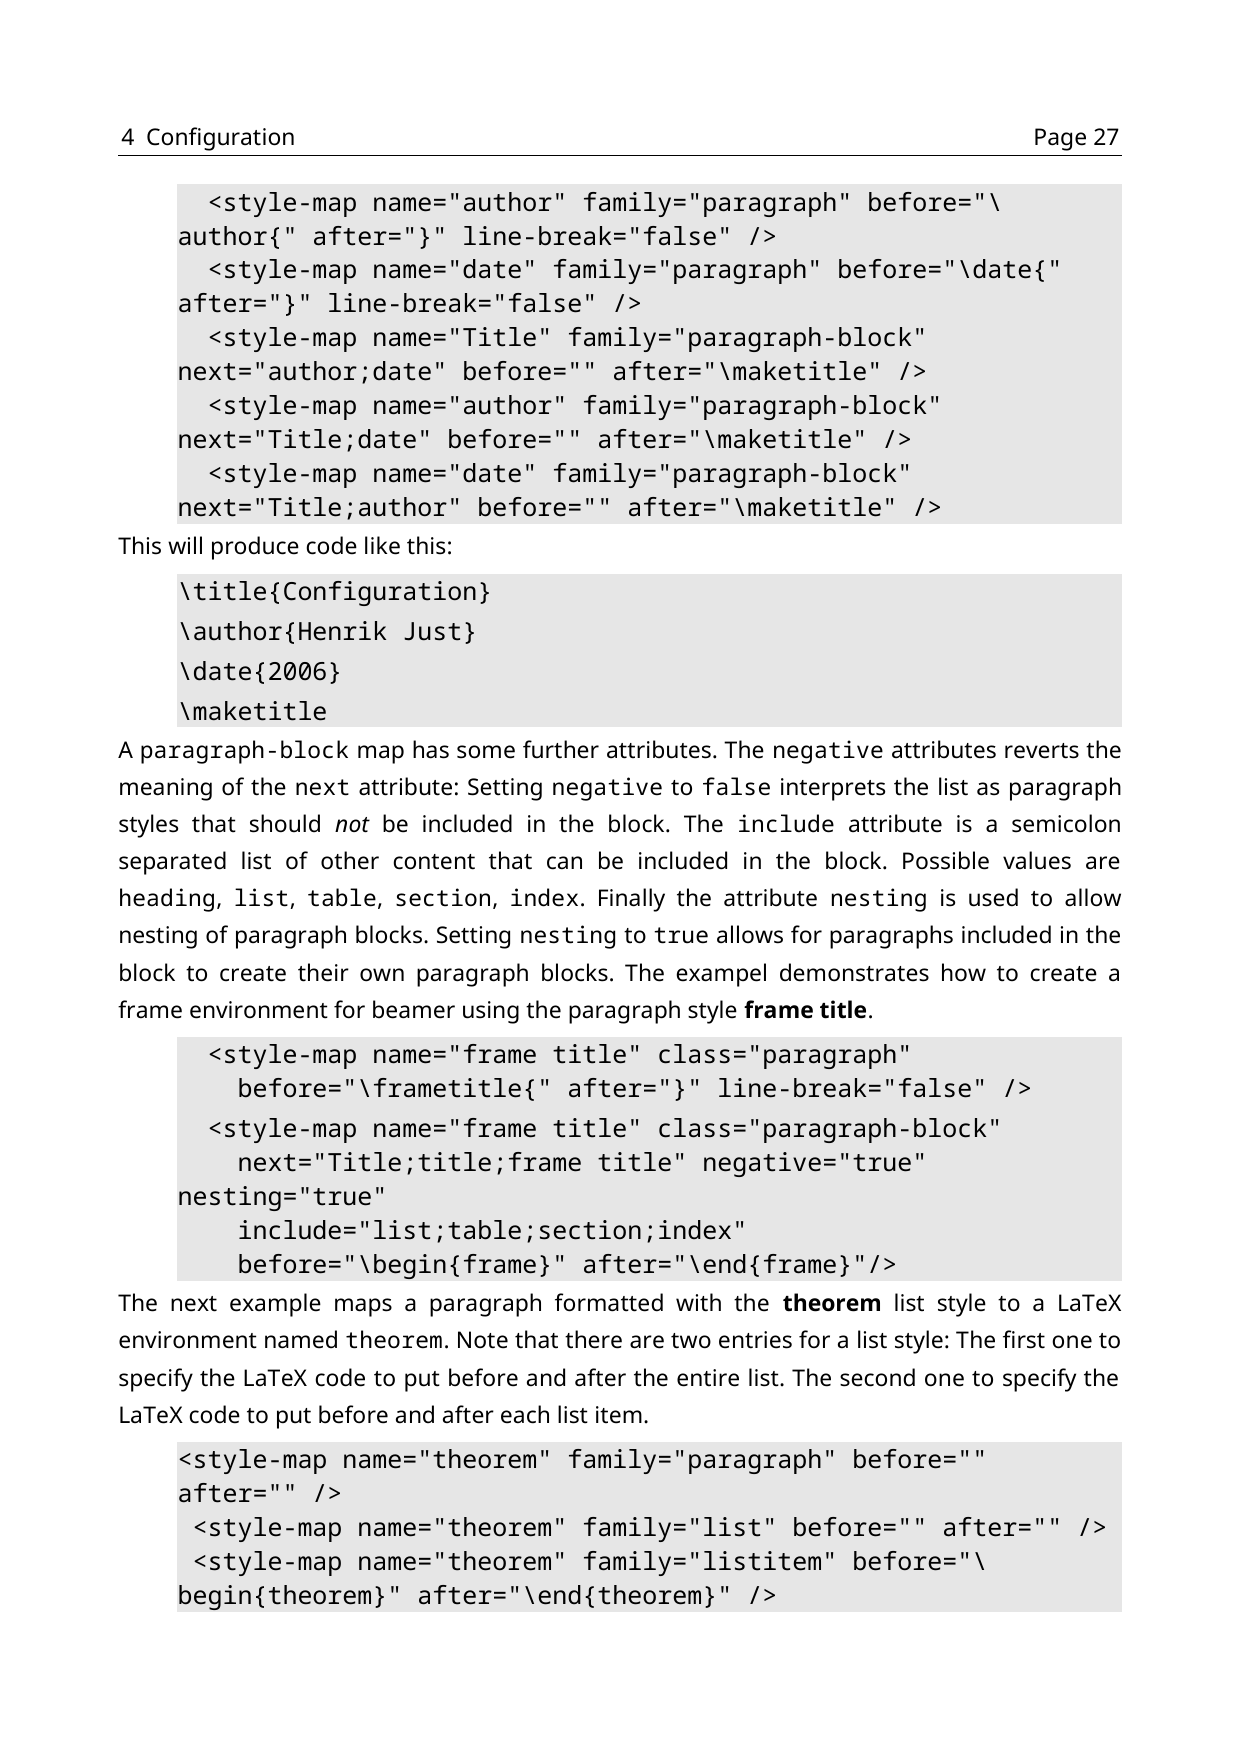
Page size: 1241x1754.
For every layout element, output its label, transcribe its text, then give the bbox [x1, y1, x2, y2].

text <style-map name="frame title" class="paragraph" before="\frametitle{" after="}" line-break="false" /> [177, 1037, 1122, 1105]
text \maketitle [177, 693, 1122, 727]
text A paragraph-block map has some further attributes. The negative attributes reverts the meaning of the next attribute: Setting negative to false interprets the list as paragraph styles that should not be included in the block. The include attribute is a semicolon separated list of other content that can be included in the block. Possible values are heading, list, table, section, index. Finally the attribute nesting is used to allow nesting of paragraph blocks. Setting nesting to true allows for paragraphs included in the block to create their own paragraph blocks. The exampel demonstrates how to create a frame environment for beamer using the paragraph style frame title. [118, 733, 1122, 1025]
text \date{2006} [177, 653, 1122, 687]
text The next example maps a paragraph formatted with the theorem list style to a LaTeX environment named theorem. Note that there are two entries for a list style: The first one to specify the LaTeX code to put before and after the entire list. The second one to specify the LaTeX code to put before and after each list item. [118, 1287, 1122, 1430]
text <style-map name="frame title" class="paragraph-block" next="Title;title;frame title" negative="true" nesting="true" include="list;table;section;index" before="\begin{frame}" after="\end{frame}"/> [177, 1111, 1122, 1281]
text \author{Henrik Just} [177, 614, 1122, 648]
text <style-map name="theorem" family="paragraph" before="" after="" /> <style-map name="theorem" family="list" before="" after="" /> <style-map name="theorem" family="listitem" before="\begin{theorem}" after="\end{theorem}" /> [177, 1442, 1122, 1612]
text \title{Configuration} [177, 574, 1122, 608]
text This will produce code like this: [118, 530, 1122, 561]
text <style-map name="author" family="paragraph" before="\author{" after="}" line-break="false" /> <style-map name="date" family="paragraph" before="\date{" after="}" line-break="false" /> <style-map name="Title" family="paragraph-block" next="author;date" before="" after="\maketitle" /> <style-map name="author" family="paragraph-block" next="Title;date" before="" after="\maketitle" /> <style-map name="date" family="paragraph-block" next="Title;author" before="" after="\maketitle" /> [177, 184, 1122, 524]
